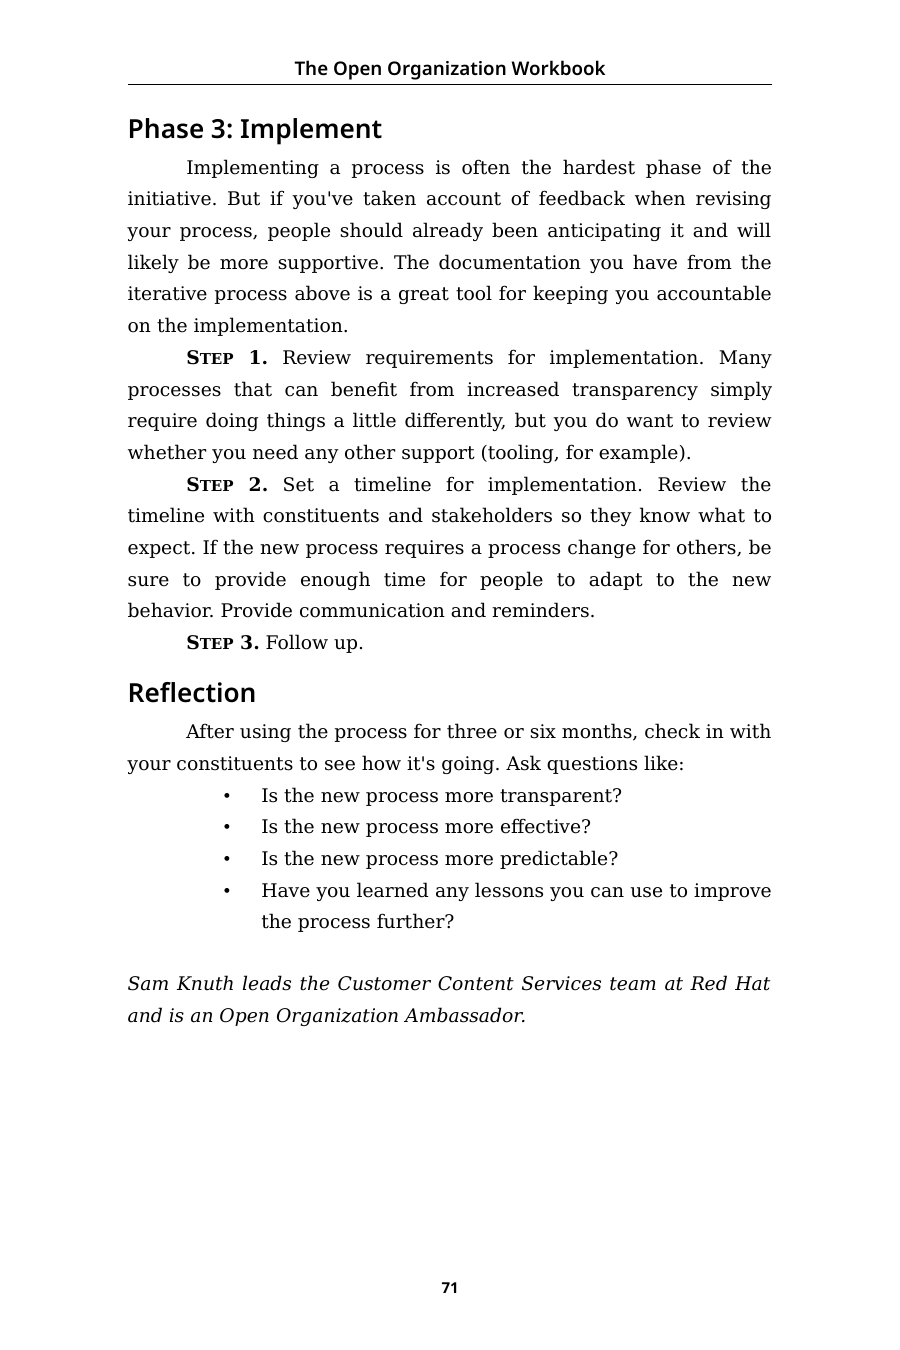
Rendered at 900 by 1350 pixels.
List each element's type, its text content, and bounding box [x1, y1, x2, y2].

text Implementing a process is often the hardest phase of the initiative. But if you've taken account of feedback when revising your process, people should already been anticipating it and will likely be more supportive. The documentation you have from the iterative process above is a great tool for keeping you accountable on the implementation. [127, 157, 772, 337]
text Sam Knuth leads the Customer Content Services team at Red Hat and is an Open Organization Ambassador. [127, 973, 772, 1027]
list Have you learned any lessons you can use to improve the process further? [223, 880, 772, 933]
text Step 1. Review requirements for implementation. Many processes that can benefit from increased transparency simply require doing things a little differently, but you do want to review whether you need any other support (tooling, for example). [127, 347, 772, 464]
text Step 2. Set a timeline for implementation. Review the timeline with constituents and stakeholders so they know what to expect. If the new process requires a process change for others, be sure to provide enough time for people to adapt to the new behavior. Provide communication and reminders. [127, 473, 772, 622]
list Is the new process more transparent? [223, 785, 772, 807]
list Is the new process more effective? [223, 816, 772, 838]
text Step 3. Follow up. [127, 632, 772, 654]
text After using the process for three or six months, check in with your constituents to see how it's going. Ask questions like: [127, 721, 772, 775]
list Is the new process more predictable? [223, 848, 772, 870]
subtitle Reflection [127, 679, 772, 709]
subtitle Phase 3: Implement [127, 114, 772, 144]
